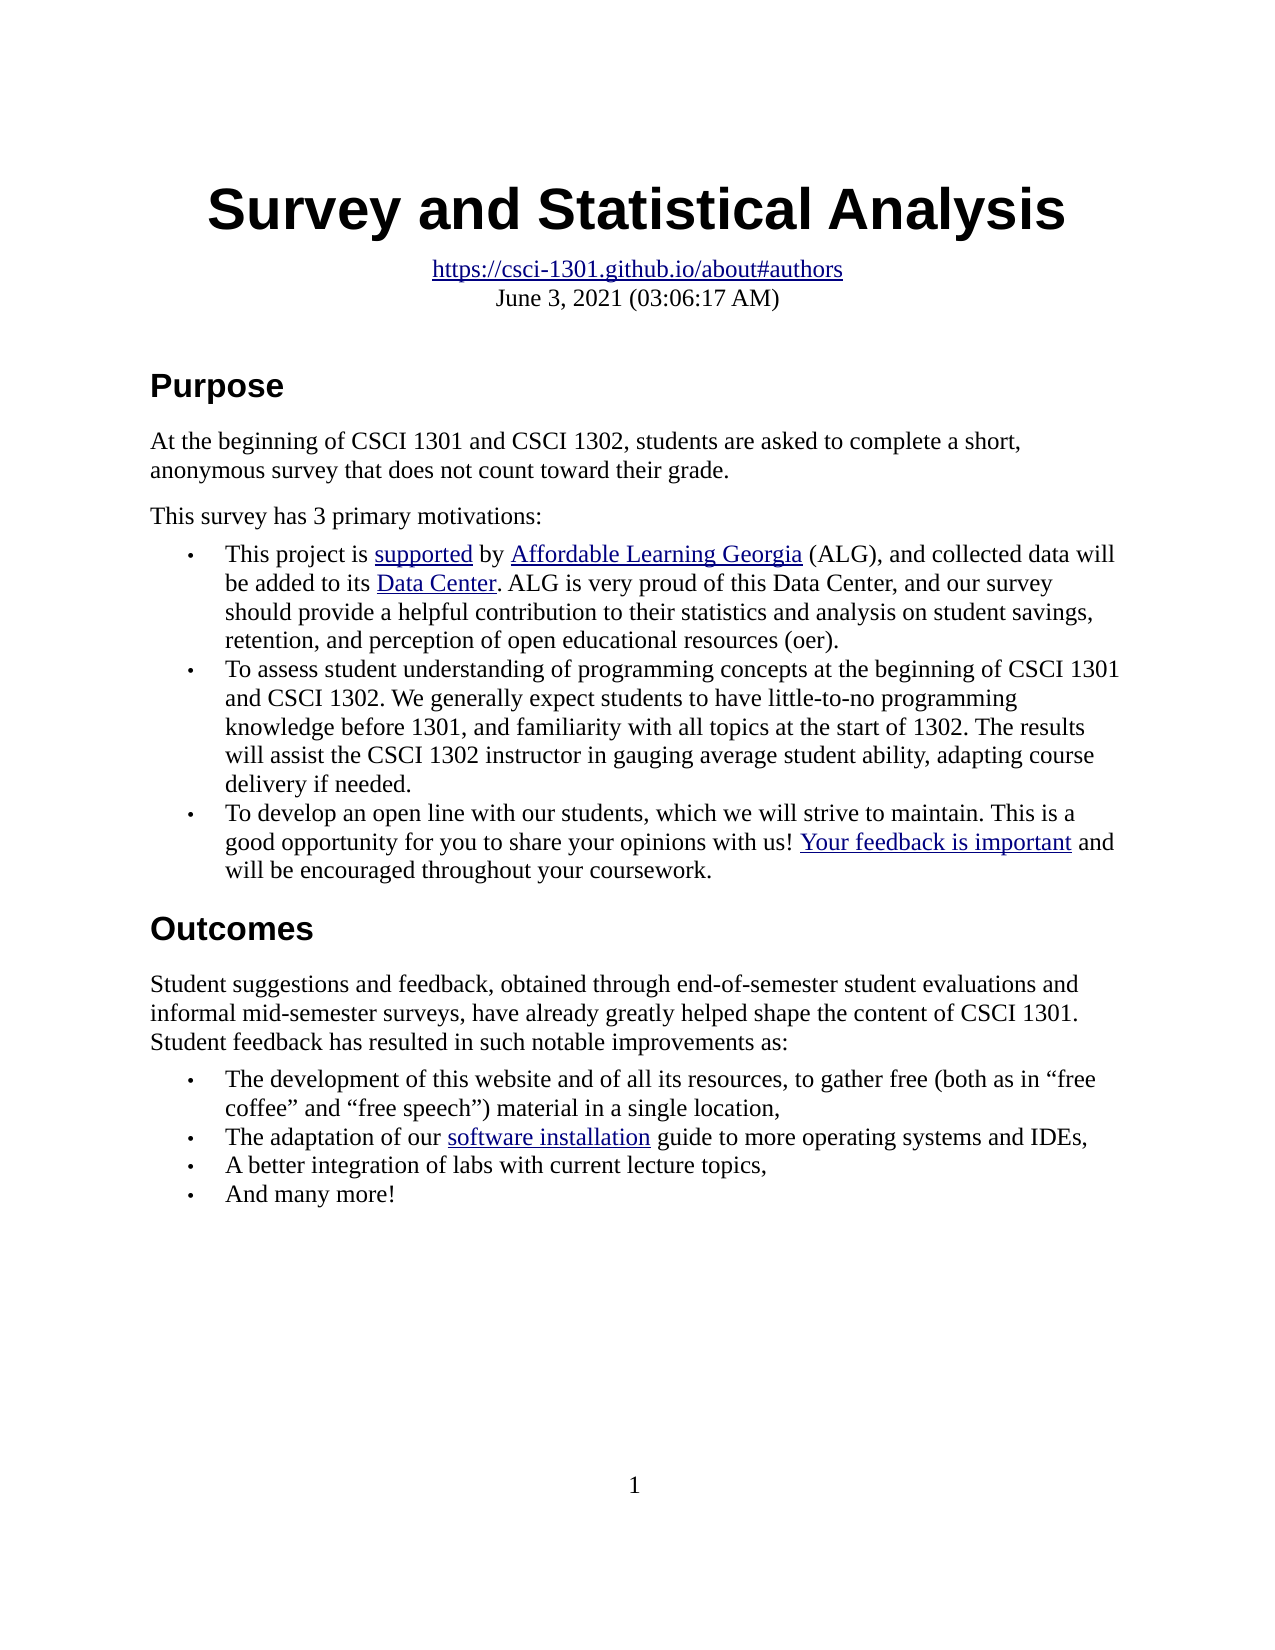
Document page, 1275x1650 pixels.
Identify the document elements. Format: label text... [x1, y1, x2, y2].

list The development of this website and of all its resources, to gather free (both as in “free coffee” and “free speech”) material in a single location, [187, 1064, 1125, 1122]
list And many more! [187, 1179, 1125, 1208]
text https://csci-1301.github.io/about#authors [150, 254, 1125, 283]
text This survey has 3 primary motivations: [150, 501, 1125, 530]
list To assess student understanding of programming concepts at the beginning of CSCI 1301 and CSCI 1302. We generally expect students to have little-to-no programming knowledge before 1301, and familiarity with all topics at the start of 1302. The results will assist the CSCI 1302 instructor in gauging average student ability, adapting course delivery if needed. [187, 654, 1125, 798]
list This project is supported by Affordable Learning Georgia (ALG), and collected data will be added to its Data Center. ALG is very proud of this Data Center, and our survey should provide a helpful contribution to their statistics and analysis on student savings, retention, and perception of open educational resources (oer). [187, 539, 1125, 654]
text June 3, 2021 (03:06:17 AM) [150, 283, 1125, 312]
text Student suggestions and feedback, obtained through end-of-semester student evaluations and informal mid-semester surveys, have already greatly helped shape the content of CSCI 1301. Student feedback has resulted in such notable improvements as: [150, 969, 1125, 1055]
list To develop an open line with our students, which we will strive to maintain. This is a good opportunity for you to share your opinions with us! Your feedback is important and will be encouraged throughout your coursework. [187, 798, 1125, 884]
title Survey and Statistical Analysis [150, 175, 1125, 242]
subtitle Outcomes [150, 909, 1125, 948]
text At the beginning of CSCI 1301 and CSCI 1302, students are asked to complete a short, anonymous survey that does not count toward their grade. [150, 426, 1125, 483]
list The adaptation of our software installation guide to more operating systems and IDEs, [187, 1122, 1125, 1151]
list A better integration of labs with current lecture topics, [187, 1151, 1125, 1179]
subtitle Purpose [150, 366, 1125, 404]
